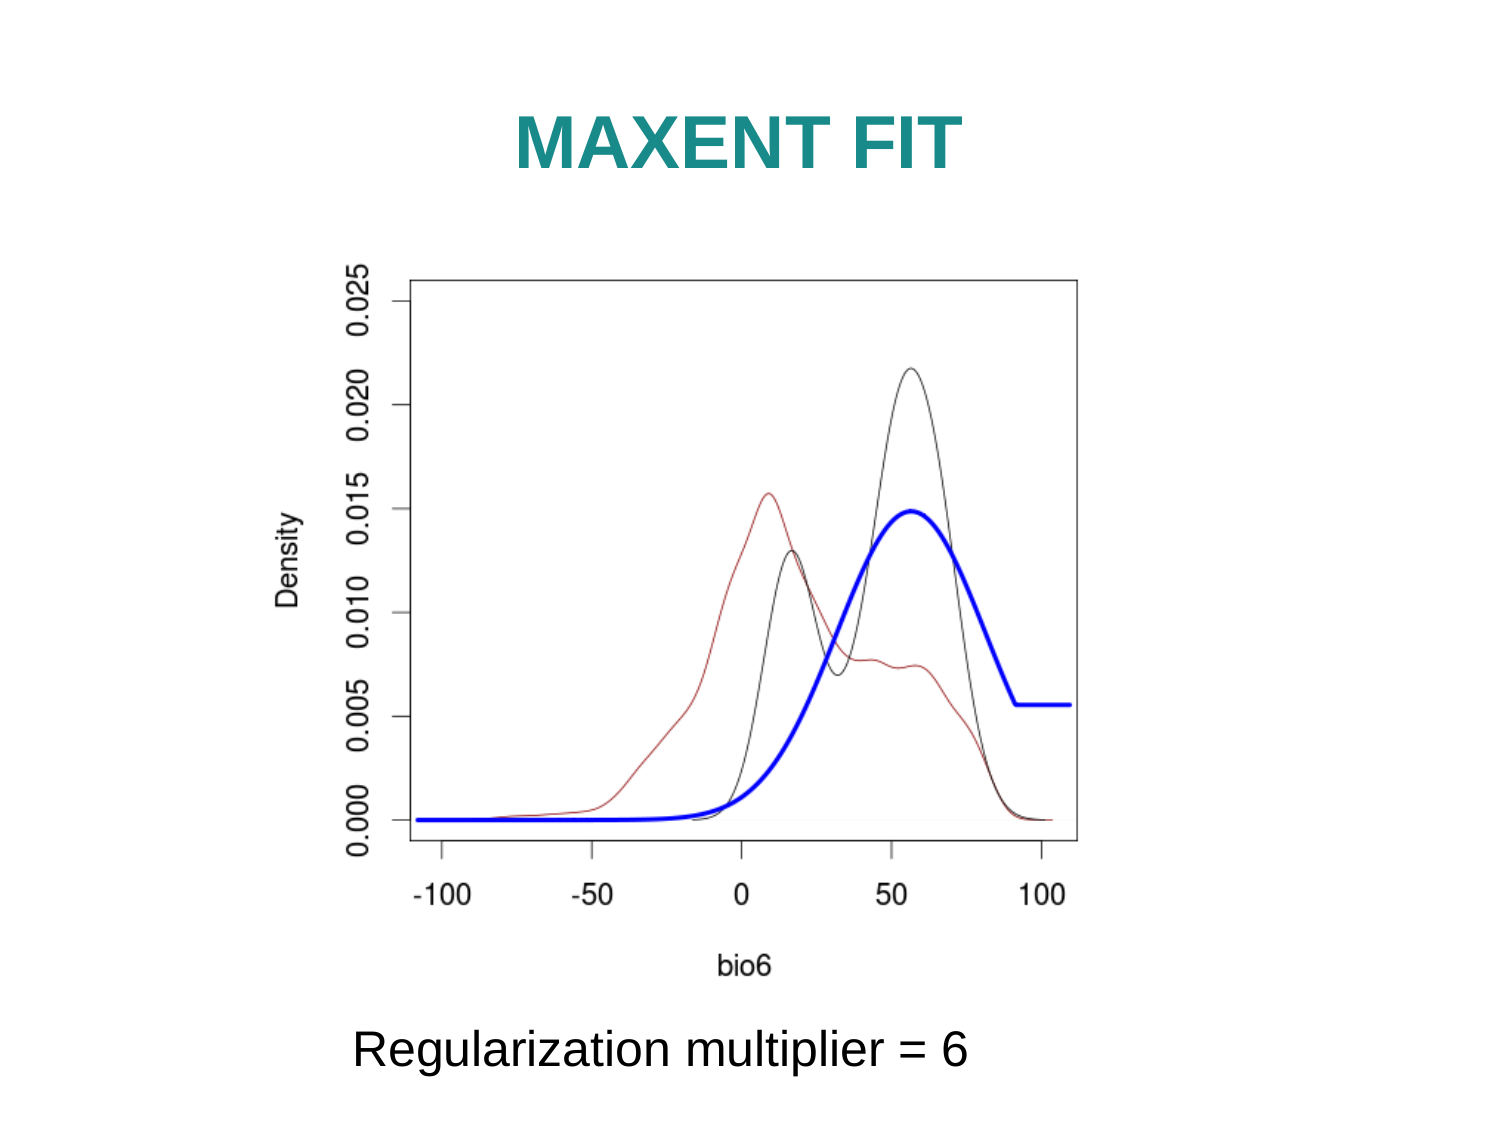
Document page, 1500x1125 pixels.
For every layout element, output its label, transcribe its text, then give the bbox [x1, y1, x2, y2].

title MAXENT FIT [45, 68, 1433, 218]
text_box Regularization multiplier = 6 [337, 1009, 1112, 1125]
picture [265, 218, 1152, 1022]
